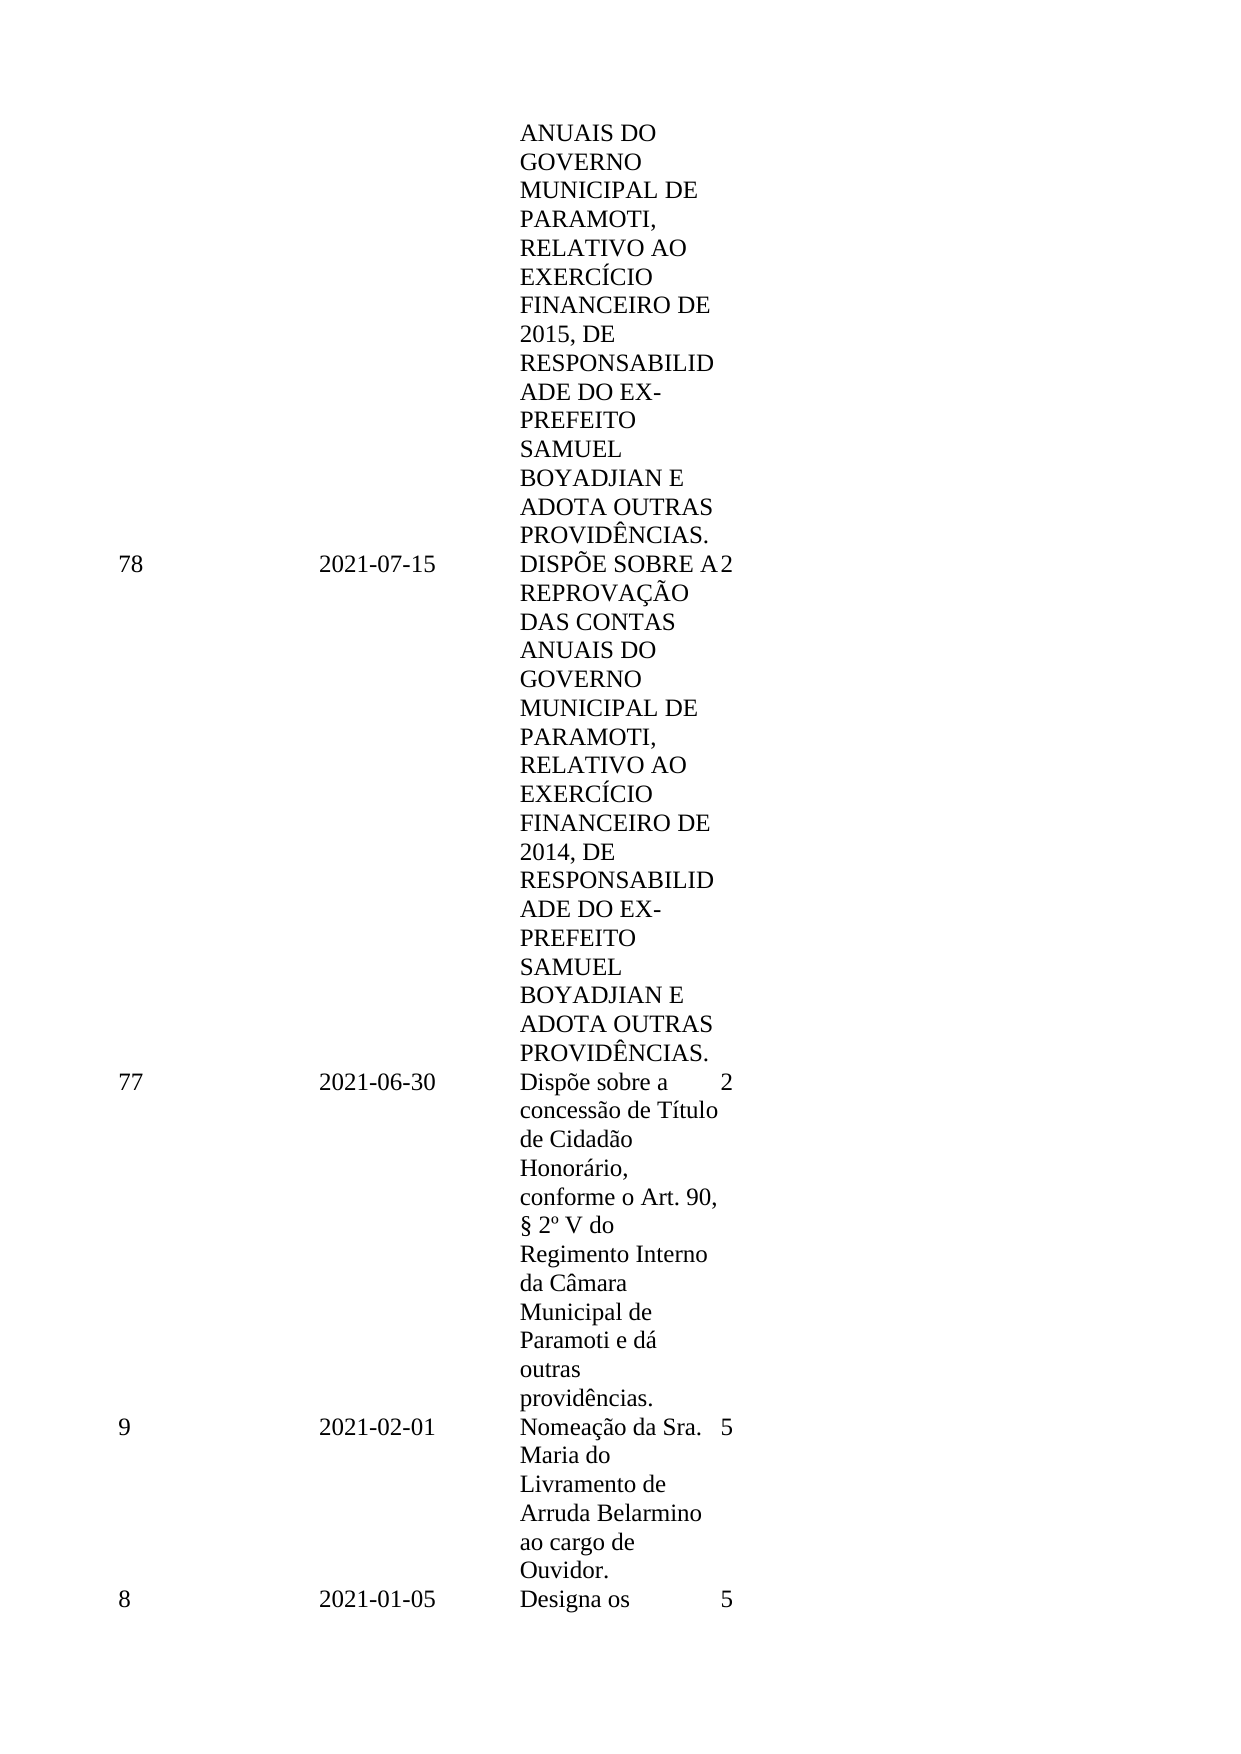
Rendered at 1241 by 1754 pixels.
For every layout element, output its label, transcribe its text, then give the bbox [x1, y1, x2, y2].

table_cell 2 [720, 1067, 921, 1412]
table_cell Nomeação da Sra. Maria do Livramento de Arruda Belarmino ao cargo de Ouvidor. [520, 1412, 720, 1584]
table_cell 5 [720, 1412, 921, 1584]
table_cell [921, 1412, 1122, 1584]
table_cell 9 [118, 1412, 319, 1584]
table_cell [319, 118, 519, 549]
table_cell [921, 1067, 1122, 1412]
table_cell Designa os [520, 1584, 720, 1613]
table_cell 2 [720, 549, 921, 1067]
table_cell [921, 549, 1122, 1067]
table_cell [921, 1584, 1122, 1613]
table_cell 2021-01-05 [319, 1584, 519, 1613]
table_cell [921, 118, 1122, 549]
table_cell 2021-07-15 [319, 549, 519, 1067]
table_cell 77 [118, 1067, 319, 1412]
table_cell 5 [720, 1584, 921, 1613]
table_cell ANUAIS DO GOVERNO MUNICIPAL DE PARAMOTI, RELATIVO AO EXERCÍCIO FINANCEIRO DE 2015, DE RESPONSABILIDADE DO EX-PREFEITO SAMUEL BOYADJIAN E ADOTA OUTRAS PROVIDÊNCIAS. [520, 118, 720, 549]
table_cell [118, 118, 319, 549]
table_cell DISPÕE SOBRE A REPROVAÇÃO DAS CONTAS ANUAIS DO GOVERNO MUNICIPAL DE PARAMOTI, RELATIVO AO EXERCÍCIO FINANCEIRO DE 2014, DE RESPONSABILIDADE DO EX-PREFEITO SAMUEL BOYADJIAN E ADOTA OUTRAS PROVIDÊNCIAS. [520, 549, 720, 1067]
table_cell 78 [118, 549, 319, 1067]
table_cell 2021-06-30 [319, 1067, 519, 1412]
table_cell 8 [118, 1584, 319, 1613]
table_cell Dispõe sobre a concessão de Título de Cidadão Honorário, conforme o Art. 90, § 2º V do Regimento Interno da Câmara Municipal de Paramoti e dá outras providências. [520, 1067, 720, 1412]
table_cell [720, 118, 921, 549]
table_cell 2021-02-01 [319, 1412, 519, 1584]
